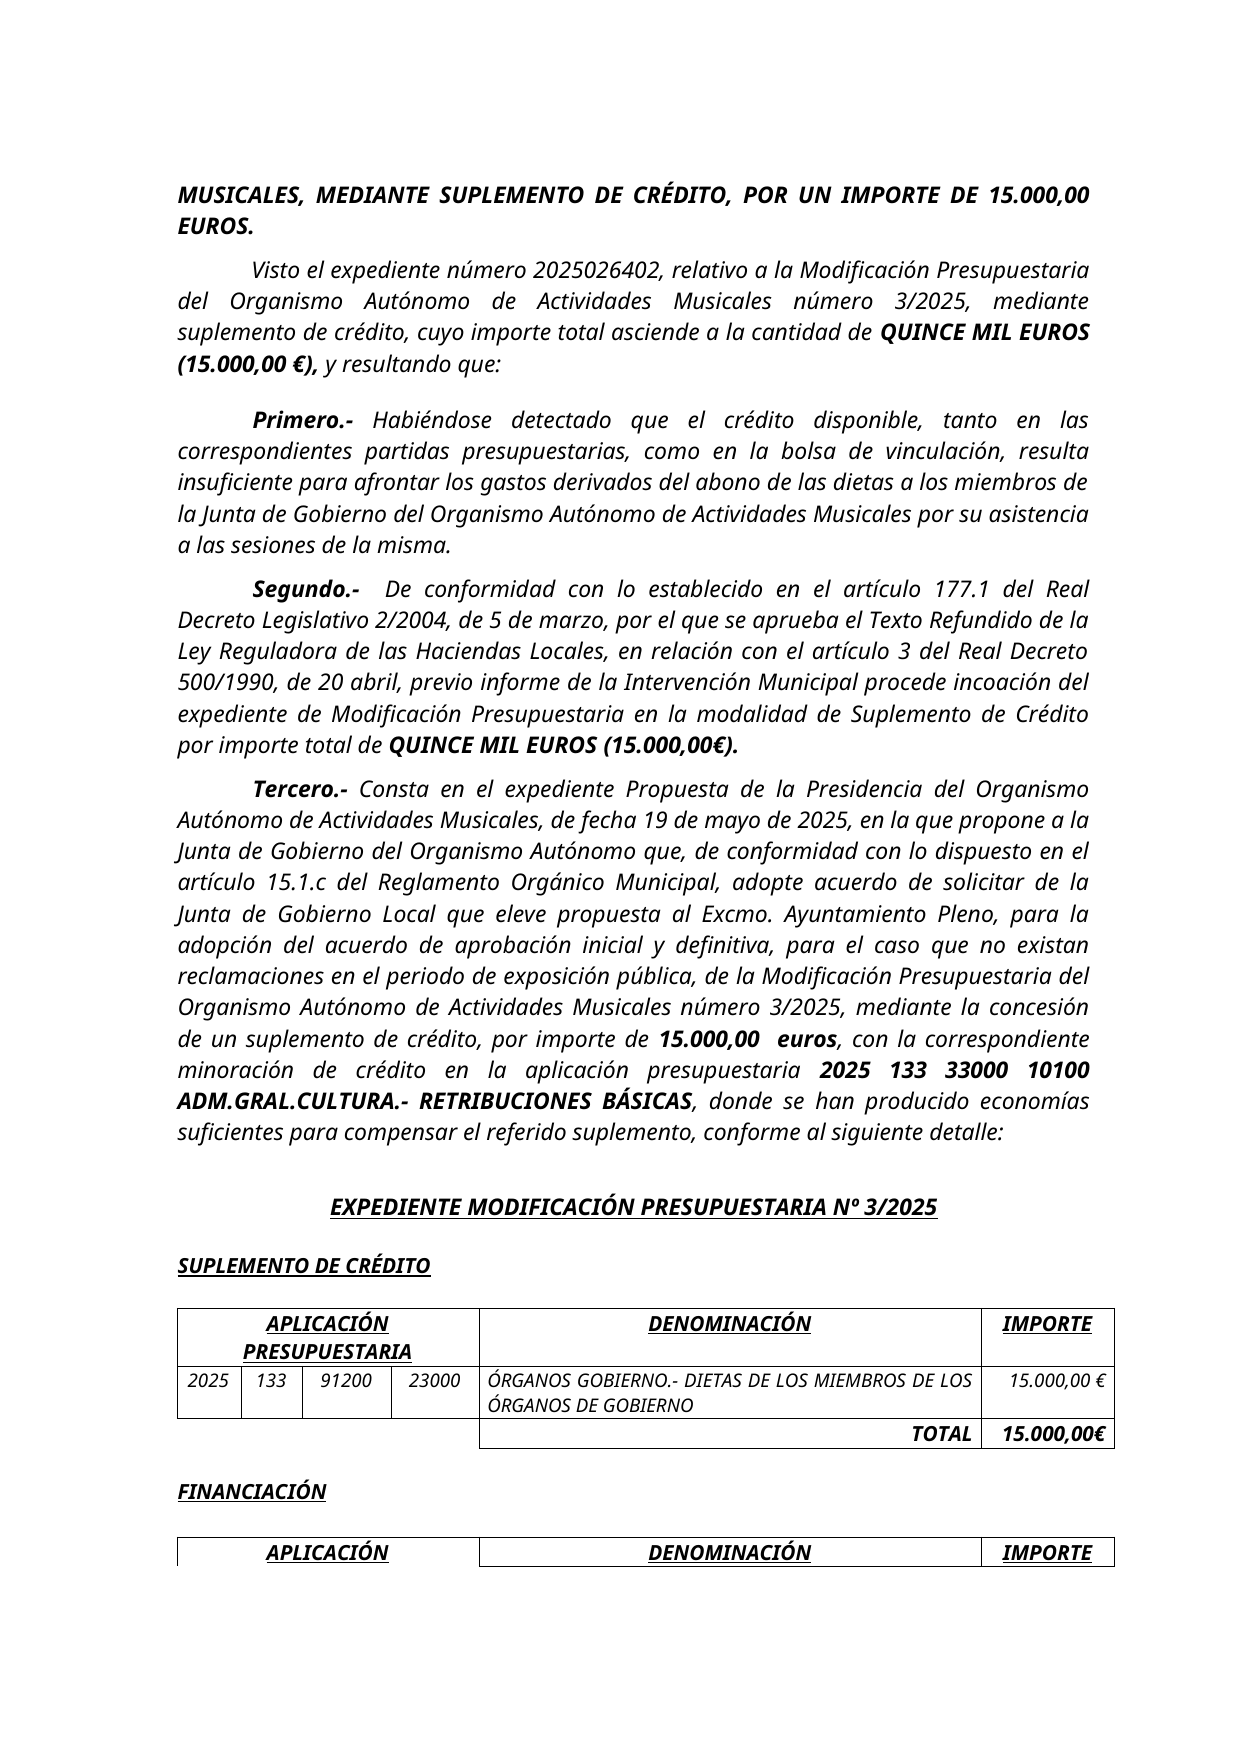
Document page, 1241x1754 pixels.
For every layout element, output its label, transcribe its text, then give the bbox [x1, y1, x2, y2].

table_header DENOMINACIÓN [480, 1538, 981, 1566]
table_cell 91200 [303, 1367, 391, 1418]
table_header IMPORTE [982, 1309, 1114, 1366]
table_cell [177, 1419, 479, 1447]
text SUPLEMENTO DE CRÉDITO [177, 1251, 1093, 1279]
table_header IMPORTE [982, 1538, 1114, 1566]
text Tercero.- Consta en el expediente Propuesta de la Presidencia del Organismo Autónomo de Actividades Musicales, de fecha 19 de mayo de 2025, en la que propone a la Junta de Gobierno del Organismo Autónomo que, de conformidad con lo dispuesto en el artículo 15.1.c del Reglamento Orgánico Municipal, adopte acuerdo de solicitar de la Junta de Gobierno Local que eleve propuesta al Excmo. Ayuntamiento Pleno, para la adopción del acuerdo de aprobación inicial y definitiva, para el caso que no existan reclamaciones en el periodo de exposición pública, de la Modificación Presupuestaria del Organismo Autónomo de Actividades Musicales número 3/2025, mediante la concesión de un suplemento de crédito, por importe de 15.000,00 euros, con la correspondiente minoración de crédito en la aplicación presupuestaria 2025 133 33000 10100 ADM.GRAL.CULTURA.- RETRIBUCIONES BÁSICAS, donde se han producido economías suficientes para compensar el referido suplemento, conforme al siguiente detalle: [177, 773, 1093, 1148]
table_header APLICACIÓN PRESUPUESTARIA [178, 1309, 479, 1366]
table_header APLICACIÓN [178, 1538, 479, 1566]
table_cell 2025 [178, 1367, 241, 1418]
table_cell ÓRGANOS GOBIERNO.- DIETAS DE LOS MIEMBROS DE LOS ÓRGANOS DE GOBIERNO [480, 1367, 981, 1418]
table_cell 133 [242, 1367, 302, 1418]
table_cell 15.000,00€ [982, 1419, 1114, 1447]
table_cell TOTAL [480, 1419, 981, 1447]
text Visto el expediente número 2025026402, relativo a la Modificación Presupuestaria del Organismo Autónomo de Actividades Musicales número 3/2025, mediante suplemento de crédito, cuyo importe total asciende a la cantidad de QUINCE MIL EUROS (15.000,00 €), y resultando que: [177, 254, 1093, 379]
text FINANCIACIÓN [177, 1477, 1063, 1505]
text EXPEDIENTE MODIFICACIÓN PRESUPUESTARIA Nº 3/2025 [177, 1191, 1093, 1223]
text Segundo.- De conformidad con lo establecido en el artículo 177.1 del Real Decreto Legislativo 2/2004, de 5 de marzo, por el que se aprueba el Texto Refundido de la Ley Reguladora de las Haciendas Locales, en relación con el artículo 3 del Real Decreto 500/1990, de 20 abril, previo informe de la Intervención Municipal procede incoación del expediente de Modificación Presupuestaria en la modalidad de Suplemento de Crédito por importe total de QUINCE MIL EUROS (15.000,00€). [177, 573, 1093, 760]
text Primero.- Habiéndose detectado que el crédito disponible, tanto en las correspondientes partidas presupuestarias, como en la bolsa de vinculación, resulta insuficiente para afrontar los gastos derivados del abono de las dietas a los miembros de la Junta de Gobierno del Organismo Autónomo de Actividades Musicales por su asistencia a las sesiones de la misma. [177, 404, 1093, 560]
table_cell 23000 [392, 1367, 479, 1418]
table_header DENOMINACIÓN [480, 1309, 981, 1366]
text MUSICALES, MEDIANTE SUPLEMENTO DE CRÉDITO, POR UN IMPORTE DE 15.000,00 EUROS. [177, 179, 1093, 241]
table_cell 15.000,00 € [982, 1367, 1114, 1418]
